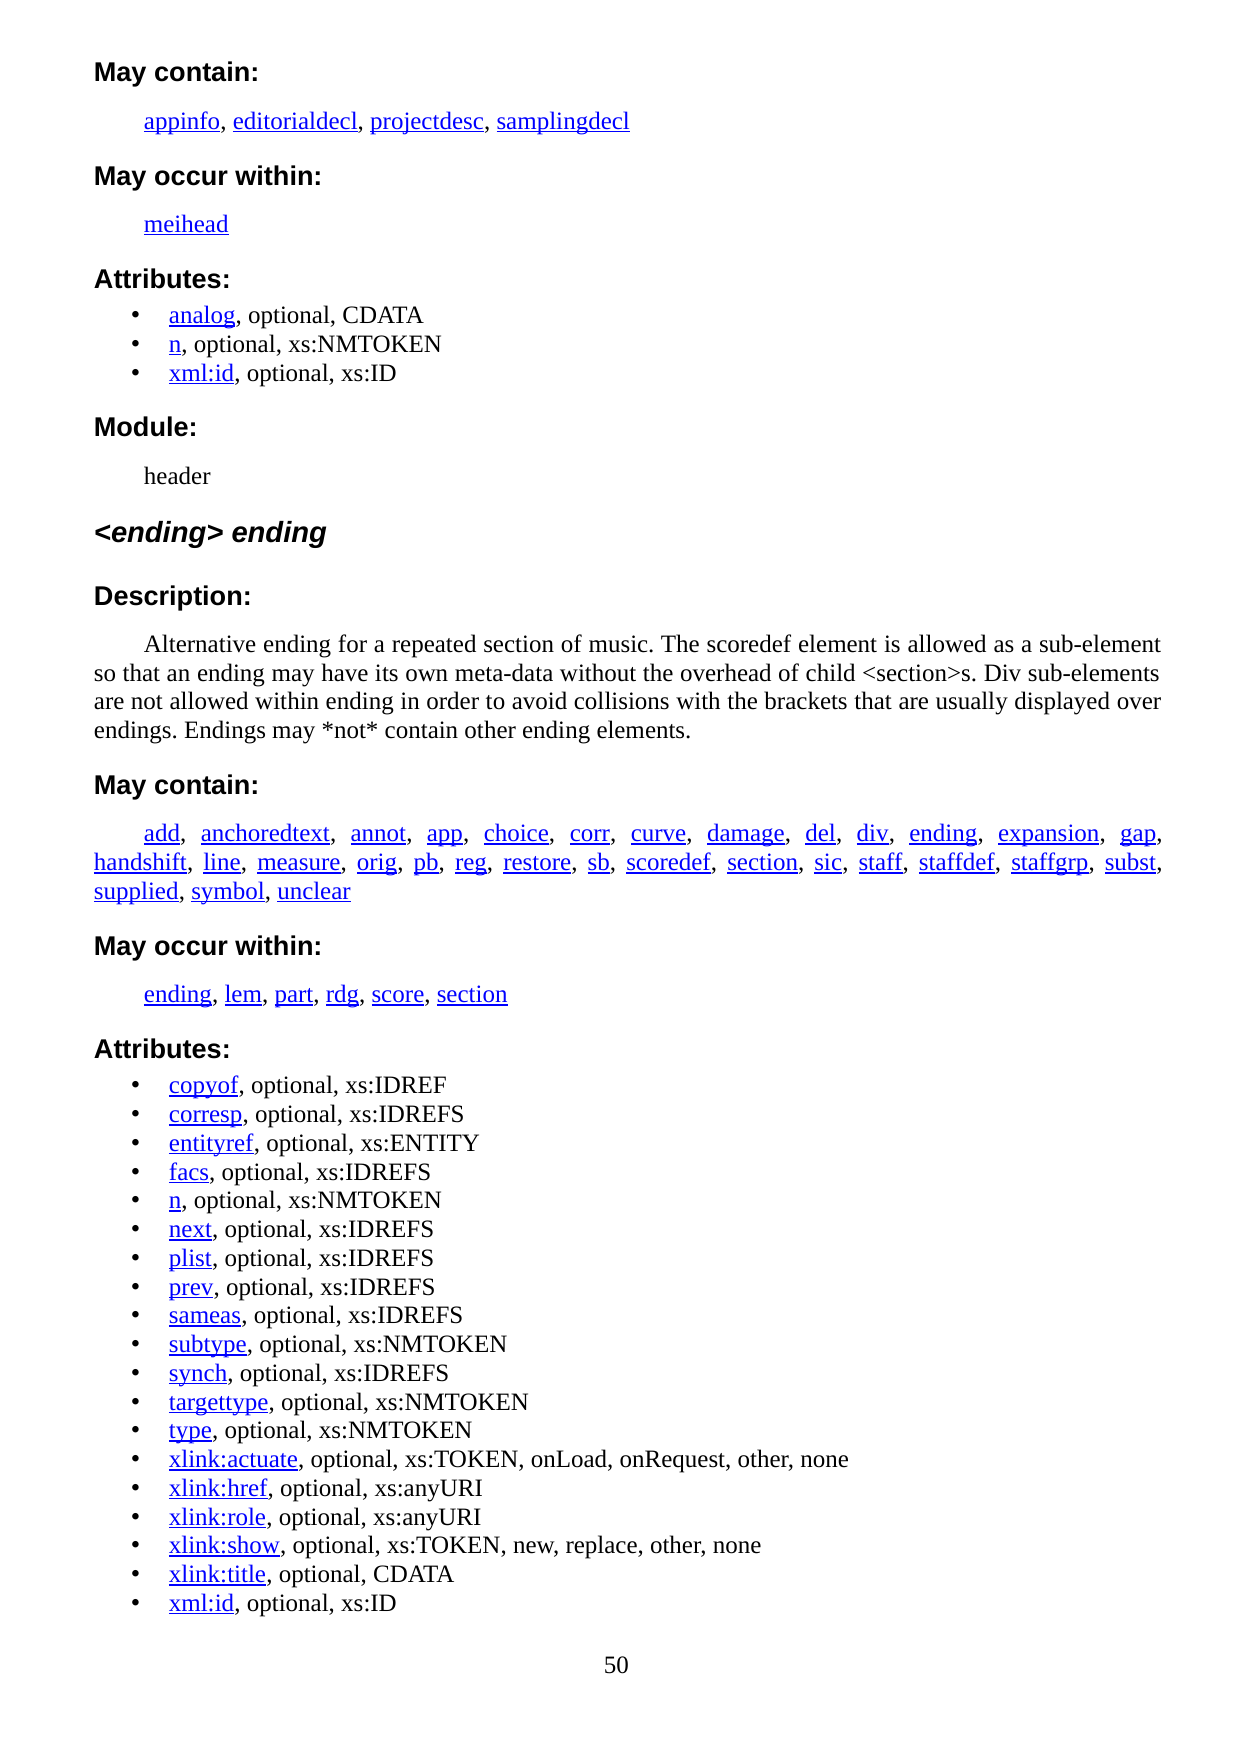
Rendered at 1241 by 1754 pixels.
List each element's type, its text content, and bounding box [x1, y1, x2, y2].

subtitle May contain: [94, 56, 1162, 87]
list xml:id, optional, xs:ID [131, 1588, 1162, 1617]
subtitle Attributes: [94, 263, 1162, 294]
list xml:id, optional, xs:ID [131, 358, 1162, 386]
list plist, optional, xs:IDREFS [131, 1243, 1162, 1272]
subtitle May occur within: [94, 159, 1162, 191]
text ending, lem, part, rdg, score, section [94, 979, 1162, 1008]
list xlink:show, optional, xs:TOKEN, new, replace, other, none [131, 1530, 1162, 1559]
text add, anchoredtext, annot, app, choice, corr, curve, damage, del, div, ending, expansion, gap, handshift, line, measure, orig, pb, reg, restore, sb, scoredef, section, sic, staff, staffdef, staffgrp, subst, supplied, symbol, unclear [94, 818, 1162, 905]
text Alternative ending for a repeated section of music. The scoredef element is allowed as a sub-element so that an ending may have its own meta-data without the overhead of child <section>s. Div sub-elements are not allowed within ending in order to avoid collisions with the brackets that are usually displayed over endings. Endings may *not* contain other ending elements. [94, 629, 1162, 744]
list sameas, optional, xs:IDREFS [131, 1300, 1162, 1329]
subtitle <ending> ending [94, 515, 1162, 548]
text appinfo, editorialdecl, projectdesc, samplingdecl [94, 106, 1162, 134]
subtitle Description: [94, 579, 1162, 611]
list xlink:href, optional, xs:anyURI [131, 1473, 1162, 1502]
list xlink:title, optional, CDATA [131, 1559, 1162, 1588]
list corresp, optional, xs:IDREFS [131, 1099, 1162, 1128]
list n, optional, xs:NMTOKEN [131, 1185, 1162, 1214]
subtitle Attributes: [94, 1033, 1162, 1064]
list synch, optional, xs:IDREFS [131, 1358, 1162, 1387]
list facs, optional, xs:IDREFS [131, 1157, 1162, 1185]
list copyof, optional, xs:IDREF [131, 1070, 1162, 1099]
list xlink:role, optional, xs:anyURI [131, 1502, 1162, 1530]
text meihead [94, 209, 1162, 238]
list next, optional, xs:IDREFS [131, 1214, 1162, 1243]
list n, optional, xs:NMTOKEN [131, 329, 1162, 358]
subtitle Module: [94, 411, 1162, 443]
list subtype, optional, xs:NMTOKEN [131, 1329, 1162, 1358]
list analog, optional, CDATA [131, 300, 1162, 329]
list prev, optional, xs:IDREFS [131, 1272, 1162, 1300]
list entityref, optional, xs:ENTITY [131, 1128, 1162, 1157]
list type, optional, xs:NMTOKEN [131, 1415, 1162, 1444]
subtitle May occur within: [94, 930, 1162, 961]
text header [94, 461, 1162, 490]
list targettype, optional, xs:NMTOKEN [131, 1387, 1162, 1415]
list xlink:actuate, optional, xs:TOKEN, onLoad, onRequest, other, none [131, 1444, 1162, 1473]
subtitle May contain: [94, 769, 1162, 800]
